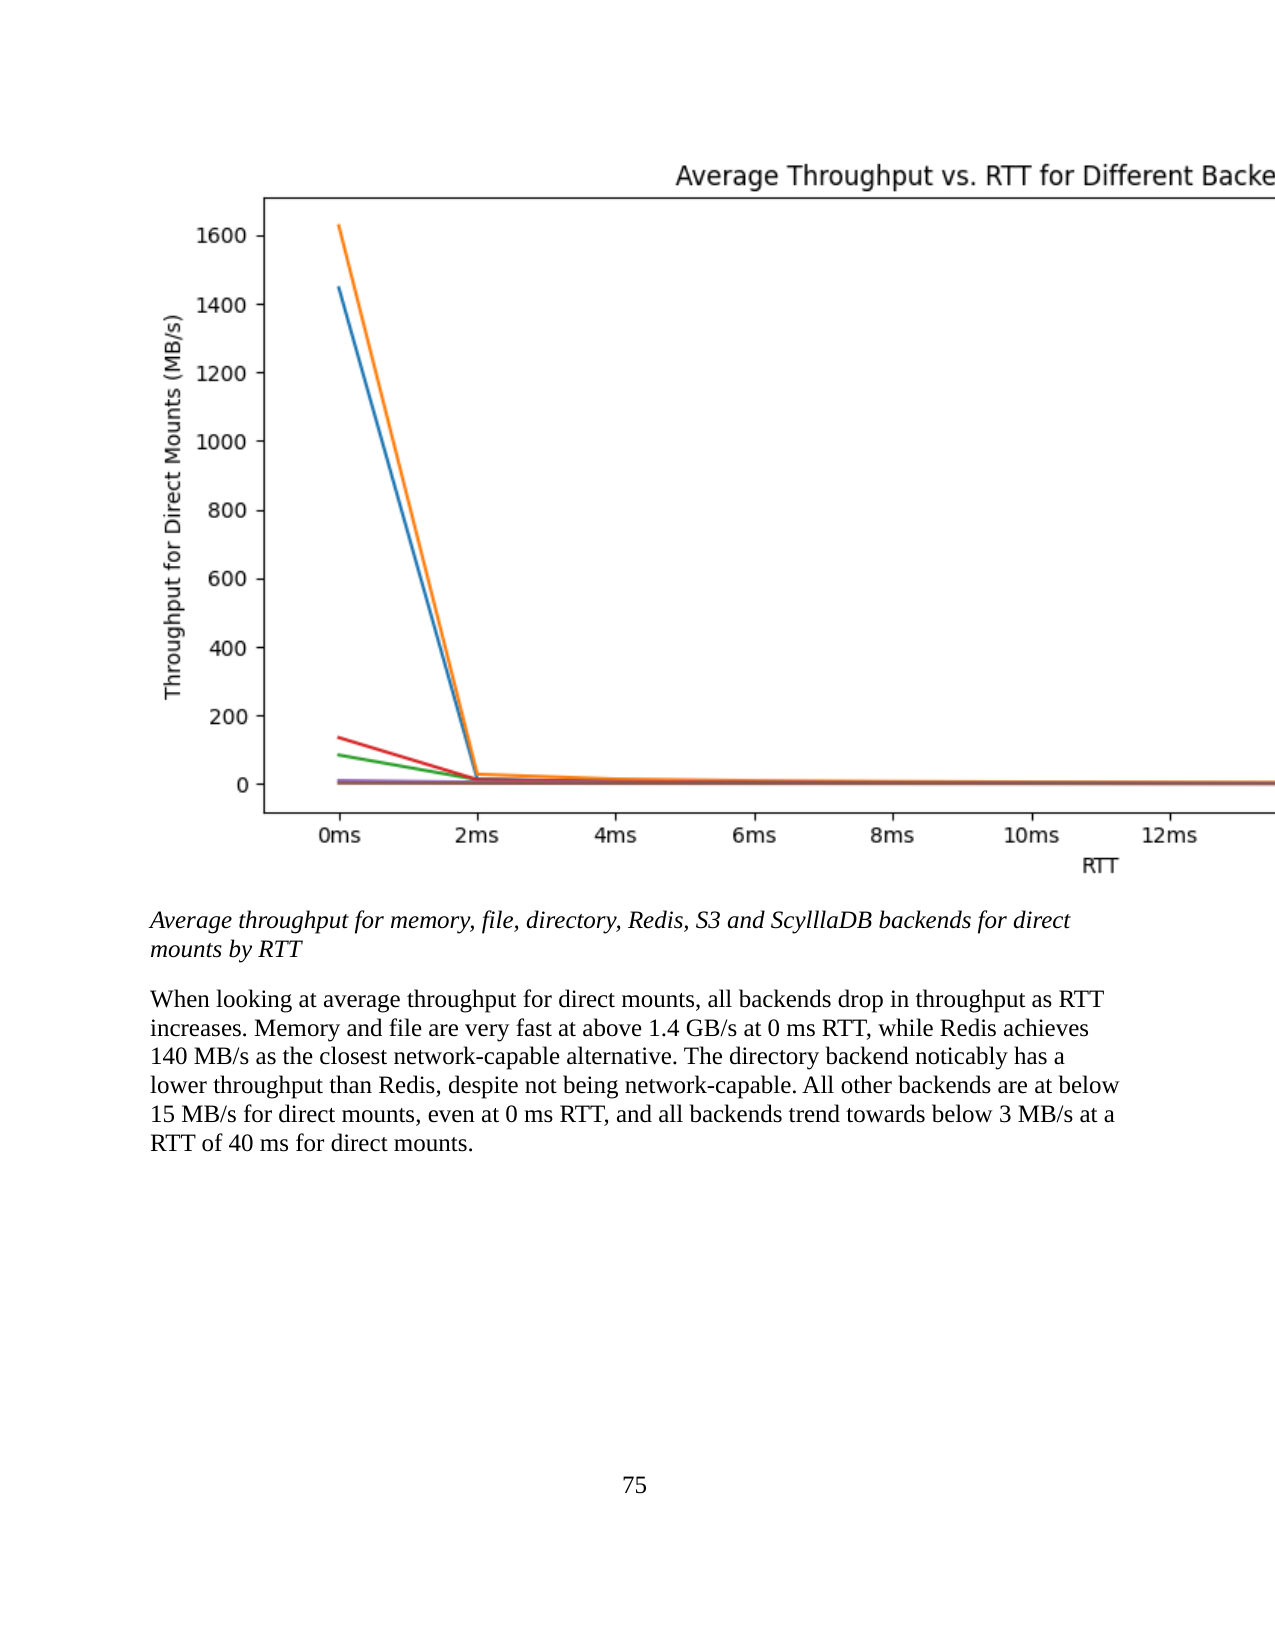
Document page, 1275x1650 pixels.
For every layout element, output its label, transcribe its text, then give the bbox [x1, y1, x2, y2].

picture [150, 150, 1275, 893]
text Average throughput for memory, file, directory, Redis, S3 and ScylllaDB backends for direct mounts by RTT [150, 905, 1125, 962]
text When looking at average throughput for direct mounts, all backends drop in throughput as RTT increases. Memory and file are very fast at above 1.4 GB/s at 0 ms RTT, while Redis achieves 140 MB/s as the closest network-capable alternative. The directory backend noticably has a lower throughput than Redis, despite not being network-capable. All other backends are at below 15 MB/s for direct mounts, even at 0 ms RTT, and all backends trend towards below 3 MB/s at a RTT of 40 ms for direct mounts. [150, 984, 1125, 1156]
